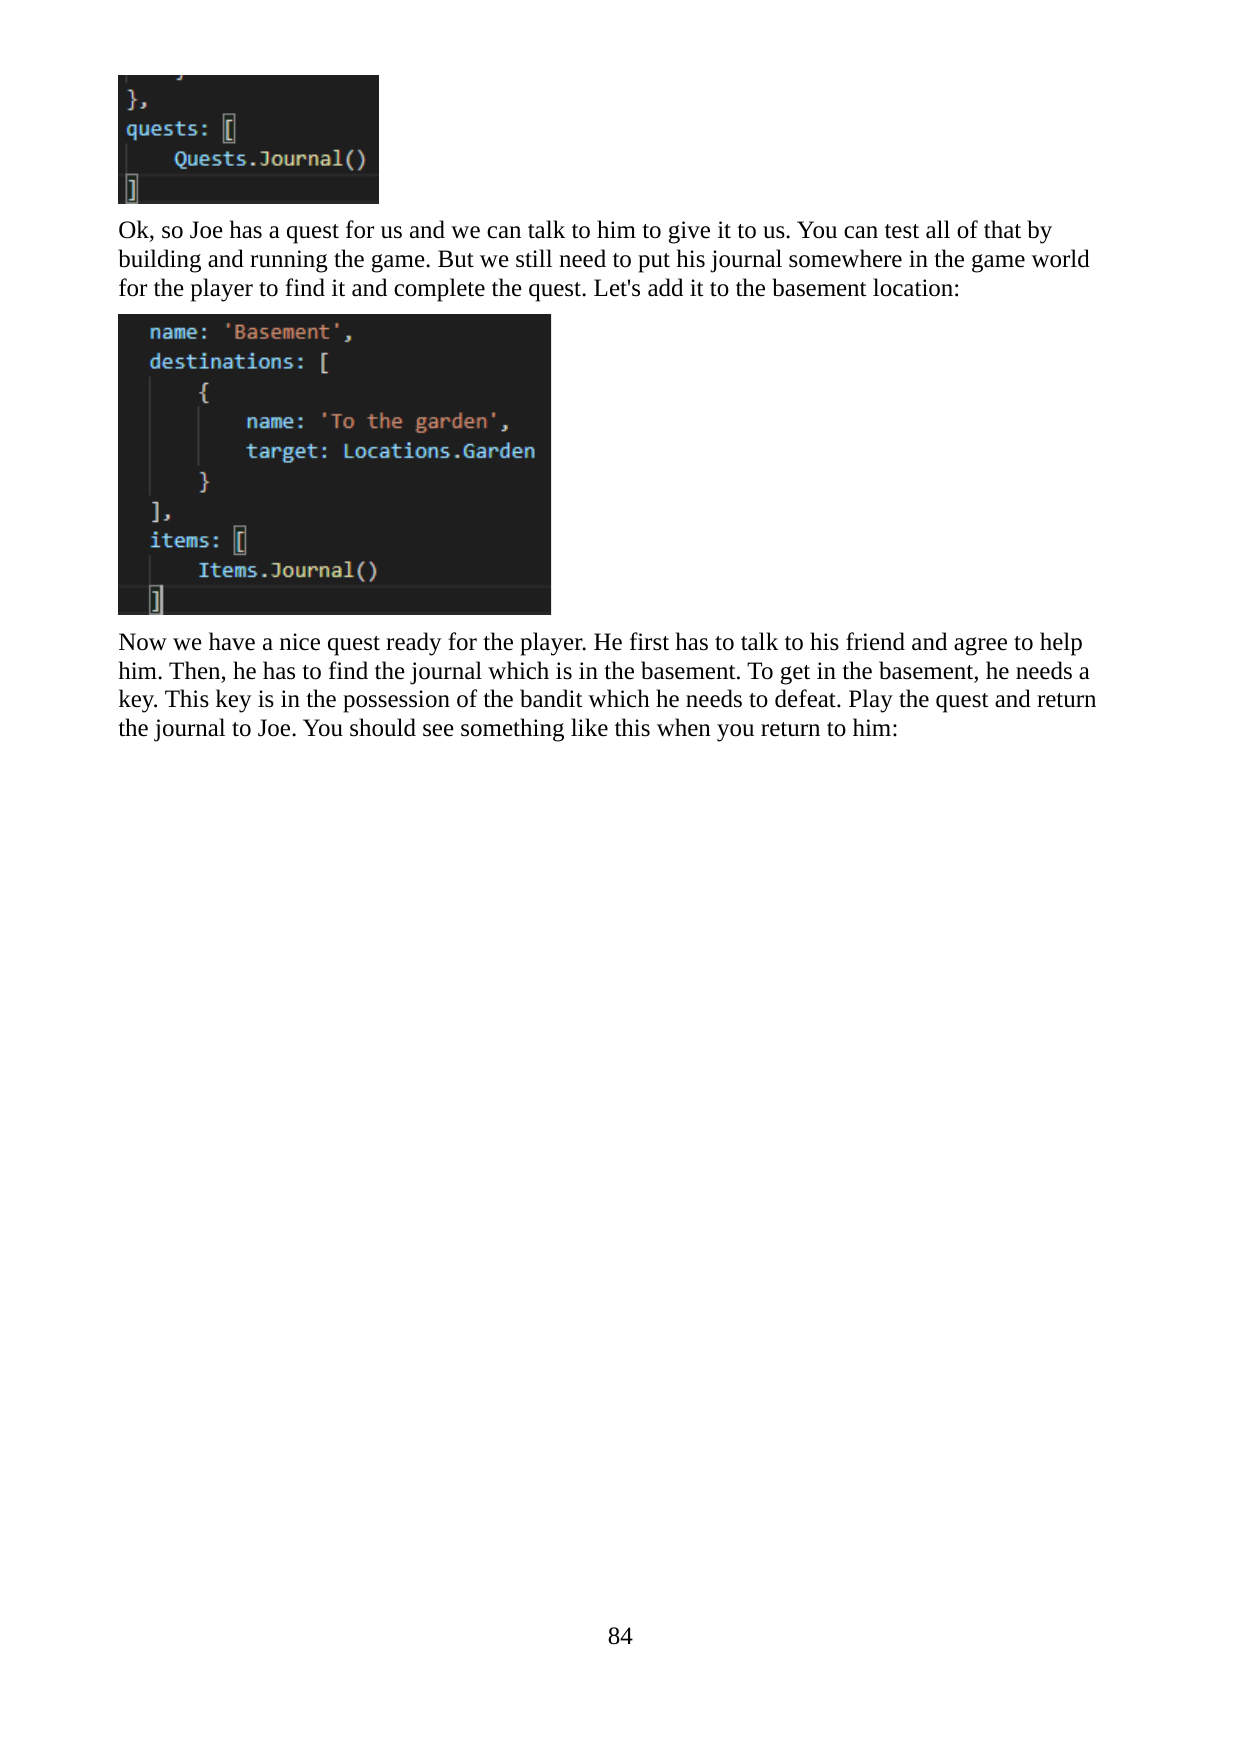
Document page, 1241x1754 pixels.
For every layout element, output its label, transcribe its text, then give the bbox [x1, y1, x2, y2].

text Ok, so Joe has a quest for us and we can talk to him to give it to us. You can test all of that by building and running the game. But we still need to put his journal somewhere in the game world for the player to find it and complete the quest. Let's add it to the basement location: [118, 216, 1122, 302]
text Now we have a nice quest ready for the player. He first has to talk to his friend and agree to help him. Then, he has to find the journal which is in the basement. To get in the basement, he needs a key. This key is in the possession of the bandit which he needs to defeat. Play the quest and return the journal to Joe. You should see something like this when you return to him: [118, 627, 1122, 742]
